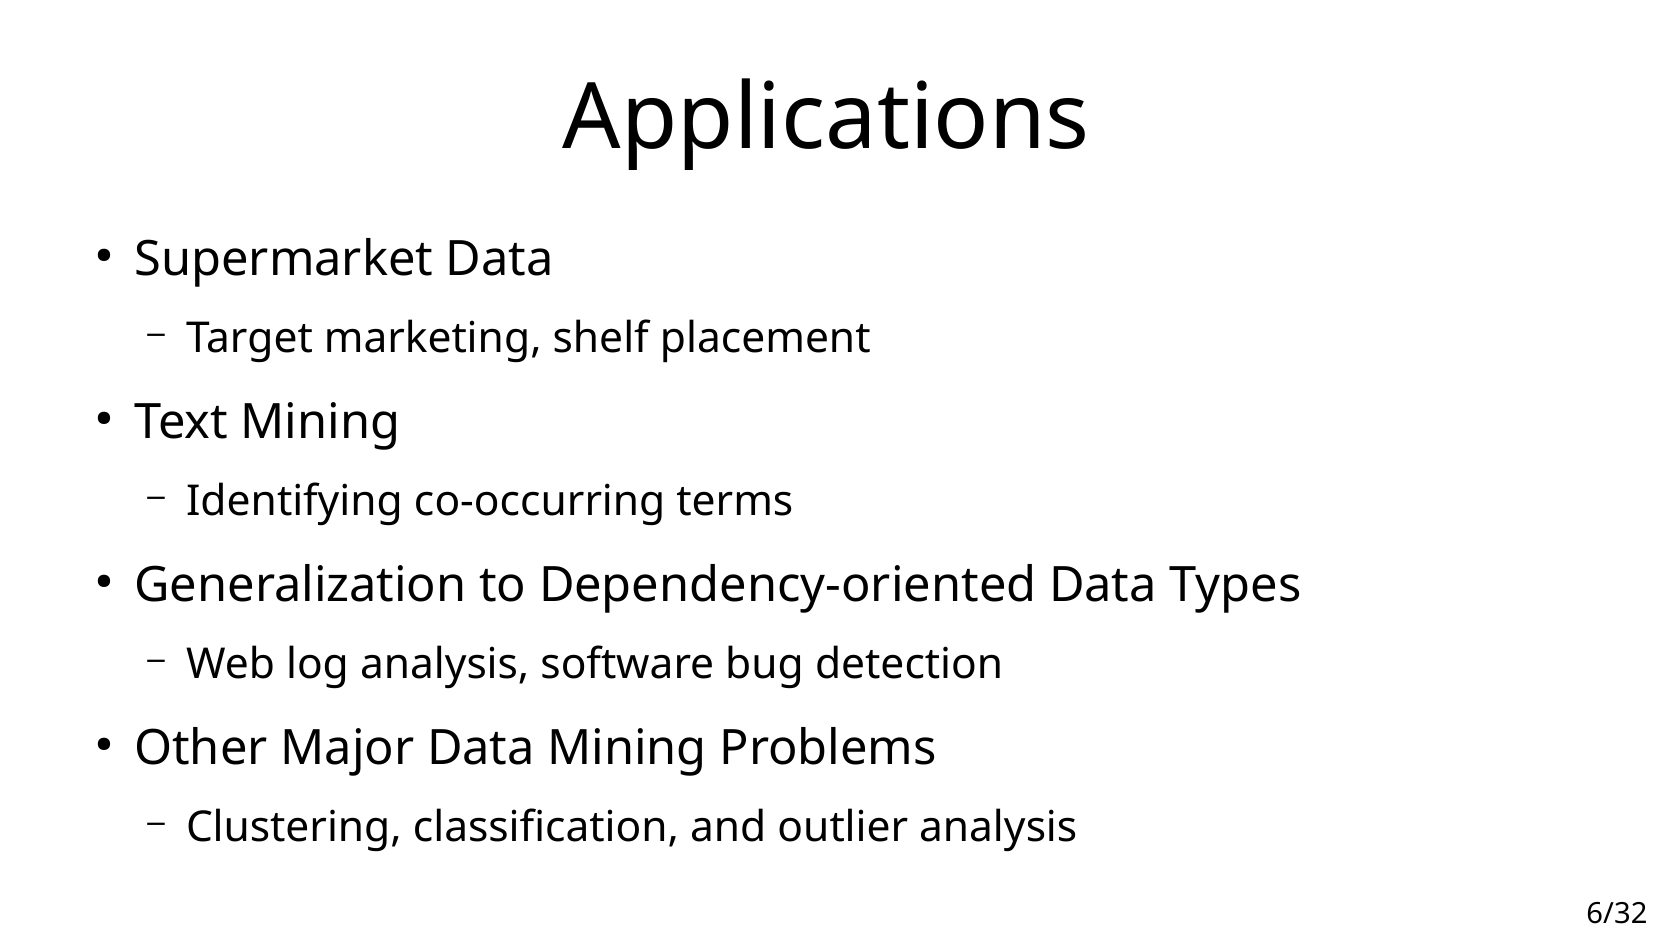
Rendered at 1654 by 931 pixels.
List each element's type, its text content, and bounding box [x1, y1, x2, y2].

title Applications [82, 1, 1571, 223]
list Supermarket Data Target marketing, shelf placement Text Mining Identifying co-occurring terms Generalization to Dependency-oriented Data Types Web log analysis, software bug detection Other Major Data Mining Problems Clustering, classification, and outlier analysis [82, 223, 1571, 862]
